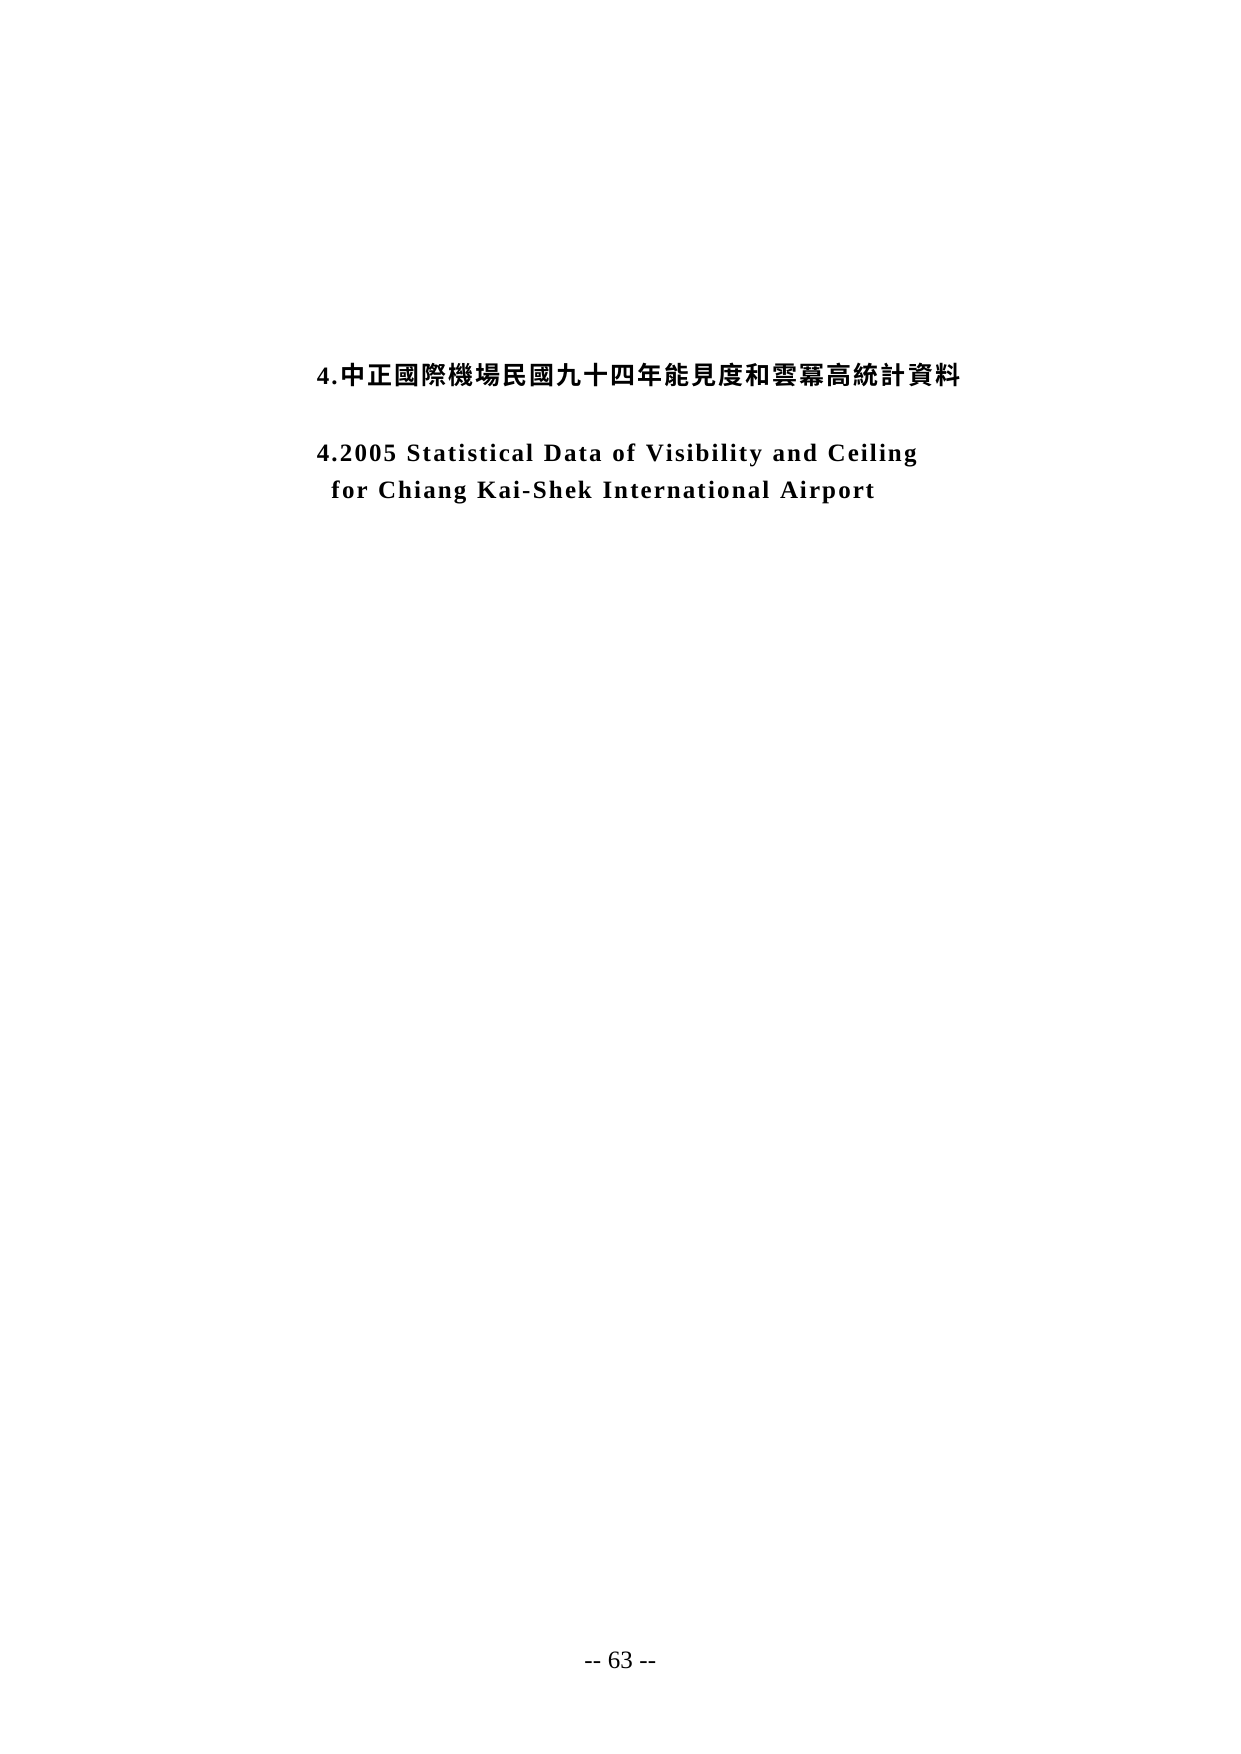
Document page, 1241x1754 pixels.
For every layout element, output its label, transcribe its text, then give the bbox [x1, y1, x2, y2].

text -- 63 -- [543, 1637, 697, 1674]
text 4.中正國際機場民國九十四年能見度和雲冪高統計資料 [267, 354, 1073, 392]
text for Chiang Kai-Shek International Airport [267, 467, 1073, 504]
text 4.2005 Statistical Data of Visibility and Ceiling [267, 429, 1073, 467]
